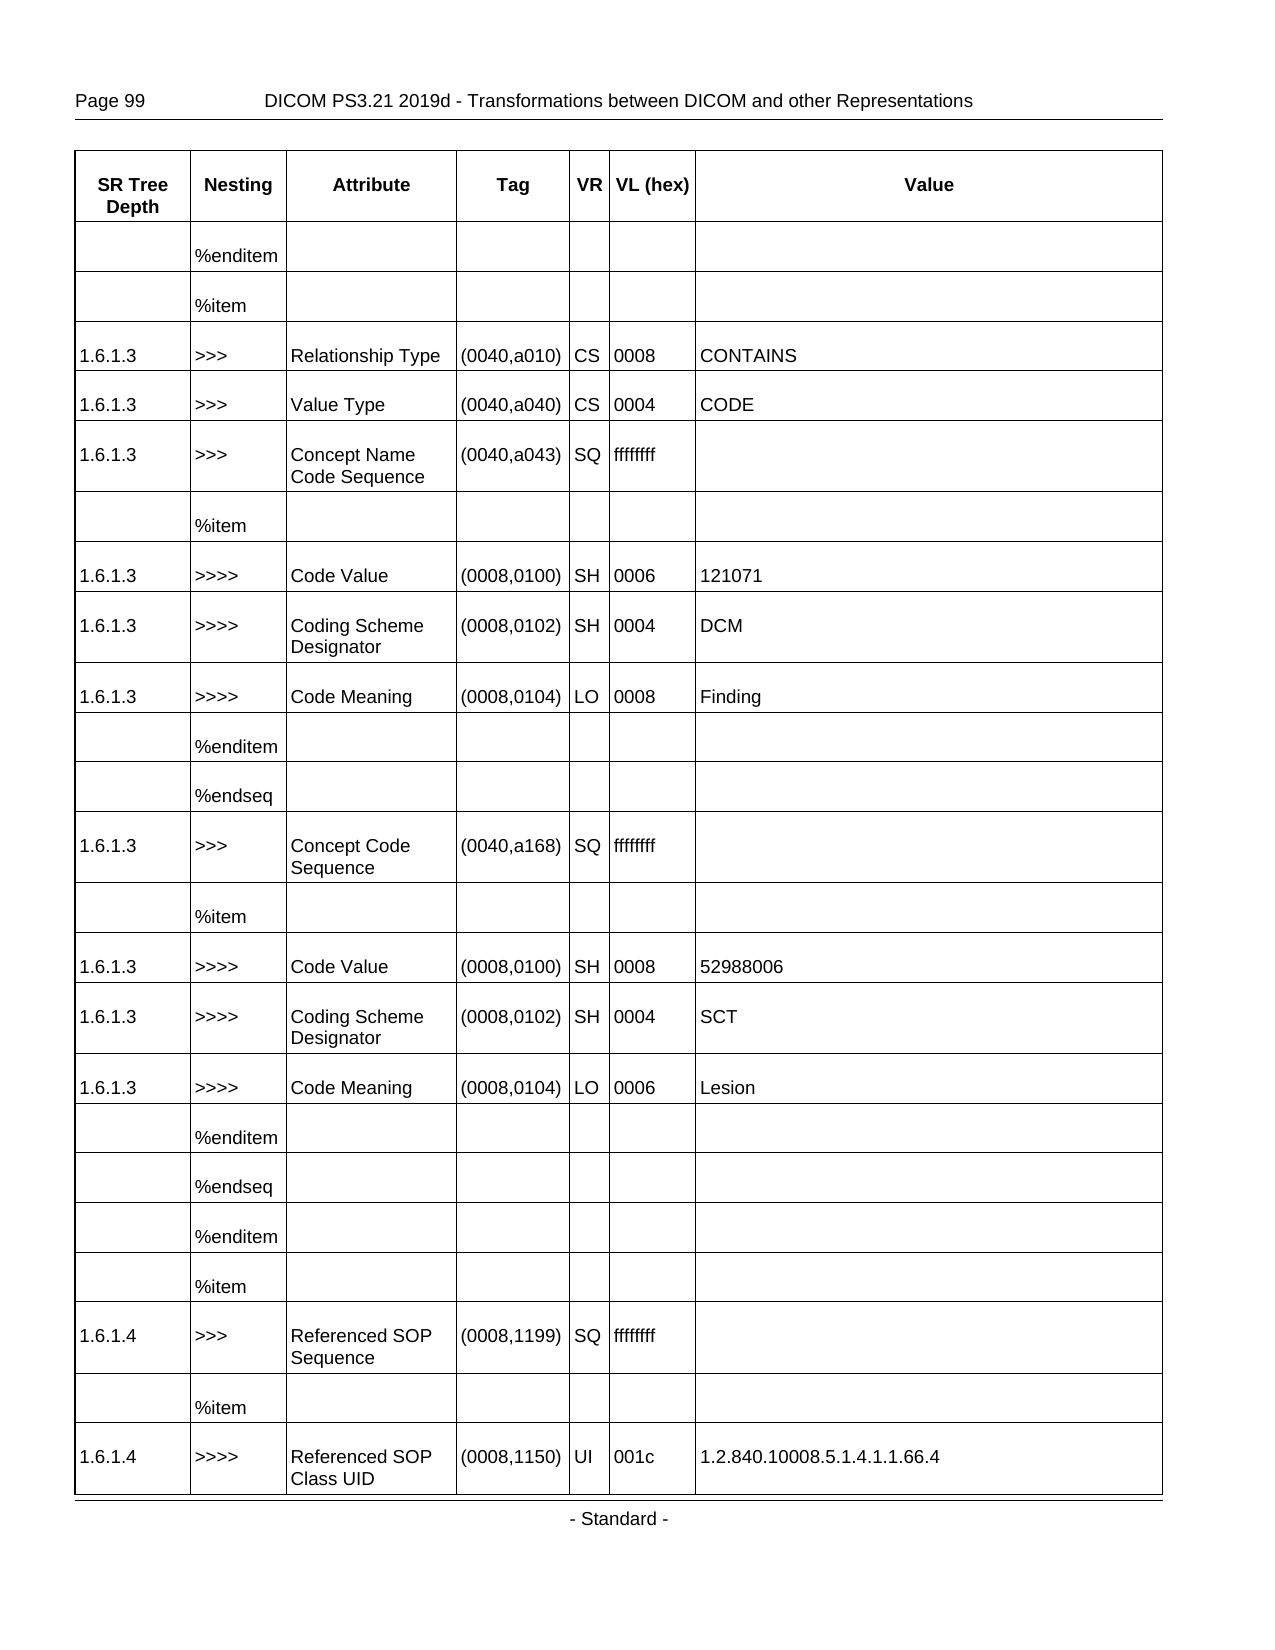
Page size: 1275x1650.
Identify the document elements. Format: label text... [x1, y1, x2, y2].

table_cell 0004 [610, 371, 695, 420]
table_cell [287, 1253, 456, 1301]
table_cell >>> [191, 421, 286, 491]
table_cell >>> [191, 322, 286, 370]
table_cell [457, 1253, 569, 1301]
table_cell [570, 272, 609, 321]
table_cell (0040,a010) [457, 322, 569, 370]
table_cell [696, 492, 1162, 541]
table_cell [76, 1203, 190, 1252]
table_cell [570, 1153, 609, 1202]
table_cell [696, 421, 1162, 491]
table_cell ffffffff [610, 1302, 695, 1372]
table_cell [457, 1374, 569, 1422]
table_cell LO [570, 1054, 609, 1102]
table_cell SH [570, 592, 609, 662]
table_cell >>>> [191, 983, 286, 1053]
table_cell 1.6.1.3 [76, 421, 190, 491]
table_cell Code Meaning [287, 663, 456, 712]
table_cell [287, 1104, 456, 1152]
table_cell SH [570, 933, 609, 982]
table_cell Concept Name Code Sequence [287, 421, 456, 491]
table_cell [76, 713, 190, 761]
table_cell [287, 492, 456, 541]
table_cell [457, 1153, 569, 1202]
table_cell [570, 1203, 609, 1252]
table_header VL (hex) [610, 151, 695, 221]
table_cell >>>> [191, 1423, 286, 1493]
table_cell (0008,0104) [457, 1054, 569, 1102]
table_cell [610, 762, 695, 811]
table_cell [76, 762, 190, 811]
table_cell SH [570, 542, 609, 591]
table_cell [457, 762, 569, 811]
table_cell [570, 762, 609, 811]
table_cell 1.6.1.3 [76, 542, 190, 591]
table_cell [287, 222, 456, 271]
table_cell [457, 1203, 569, 1252]
table_cell SQ [570, 812, 609, 882]
table_cell [696, 1203, 1162, 1252]
table_cell [287, 272, 456, 321]
table_cell (0040,a168) [457, 812, 569, 882]
table_cell >>>> [191, 592, 286, 662]
table_cell ffffffff [610, 812, 695, 882]
table_cell [696, 272, 1162, 321]
table_cell [76, 883, 190, 932]
table_cell 1.6.1.4 [76, 1302, 190, 1372]
table_cell Relationship Type [287, 322, 456, 370]
table_cell [696, 812, 1162, 882]
table_cell %item [191, 1374, 286, 1422]
table_cell (0008,0102) [457, 983, 569, 1053]
table_cell [696, 883, 1162, 932]
table_cell Referenced SOP Sequence [287, 1302, 456, 1372]
table_cell >>>> [191, 542, 286, 591]
table_cell [76, 1374, 190, 1422]
table_cell [610, 222, 695, 271]
table_header VR [570, 151, 609, 221]
table_cell [457, 492, 569, 541]
table_cell CS [570, 371, 609, 420]
table_cell %item [191, 883, 286, 932]
table_cell >>>> [191, 933, 286, 982]
table_cell ffffffff [610, 421, 695, 491]
table_cell %enditem [191, 1104, 286, 1152]
table_cell [696, 713, 1162, 761]
table_cell 121071 [696, 542, 1162, 591]
table_cell [287, 713, 456, 761]
table_cell %endseq [191, 1153, 286, 1202]
table_cell %item [191, 1253, 286, 1301]
table_cell %enditem [191, 713, 286, 761]
table_cell 1.6.1.3 [76, 371, 190, 420]
table_cell [610, 272, 695, 321]
table_cell %item [191, 272, 286, 321]
table_cell [457, 883, 569, 932]
table_cell Code Value [287, 542, 456, 591]
table_header Nesting [191, 151, 286, 221]
table_cell CS [570, 322, 609, 370]
table_cell >>> [191, 371, 286, 420]
table_cell [610, 713, 695, 761]
table_cell 1.6.1.3 [76, 1054, 190, 1102]
table_cell [696, 1374, 1162, 1422]
table_cell (0008,0100) [457, 542, 569, 591]
table_header Tag [457, 151, 569, 221]
table_cell 1.6.1.3 [76, 322, 190, 370]
table_cell Concept Code Sequence [287, 812, 456, 882]
table_cell DCM [696, 592, 1162, 662]
table_header Attribute [287, 151, 456, 221]
table_cell [457, 1104, 569, 1152]
table_cell [457, 713, 569, 761]
table_cell [696, 222, 1162, 271]
table_cell >>> [191, 1302, 286, 1372]
table_cell %endseq [191, 762, 286, 811]
table_cell SCT [696, 983, 1162, 1053]
table_header Value [696, 151, 1162, 221]
table_cell Code Value [287, 933, 456, 982]
table_cell (0008,0100) [457, 933, 569, 982]
table_cell 0004 [610, 592, 695, 662]
table_cell 1.6.1.3 [76, 812, 190, 882]
table_cell >>> [191, 812, 286, 882]
table_cell (0040,a043) [457, 421, 569, 491]
table_cell %enditem [191, 222, 286, 271]
table_cell [610, 883, 695, 932]
table_cell [570, 1374, 609, 1422]
table_cell [570, 492, 609, 541]
table_cell SH [570, 983, 609, 1053]
table_cell [696, 762, 1162, 811]
table_cell [76, 272, 190, 321]
table_cell Value Type [287, 371, 456, 420]
table_cell [76, 1253, 190, 1301]
table_cell [610, 1374, 695, 1422]
table_cell (0008,1150) [457, 1423, 569, 1493]
table_cell Referenced SOP Class UID [287, 1423, 456, 1493]
table_cell [457, 272, 569, 321]
table_cell Finding [696, 663, 1162, 712]
table_cell 1.6.1.3 [76, 983, 190, 1053]
table_cell LO [570, 663, 609, 712]
table_cell CODE [696, 371, 1162, 420]
table_cell 0008 [610, 322, 695, 370]
table_cell 001c [610, 1423, 695, 1493]
table_cell [610, 492, 695, 541]
table_cell [570, 1253, 609, 1301]
table_cell [570, 713, 609, 761]
table_cell %enditem [191, 1203, 286, 1252]
table_cell [287, 1374, 456, 1422]
table_cell 1.6.1.3 [76, 933, 190, 982]
table_cell 0004 [610, 983, 695, 1053]
table_cell [570, 1104, 609, 1152]
table_cell 0006 [610, 1054, 695, 1102]
table_cell [610, 1253, 695, 1301]
table_cell [570, 222, 609, 271]
table_cell (0008,0104) [457, 663, 569, 712]
table_cell (0008,0102) [457, 592, 569, 662]
table_cell Code Meaning [287, 1054, 456, 1102]
table_cell %item [191, 492, 286, 541]
table_cell >>>> [191, 1054, 286, 1102]
table_cell [610, 1203, 695, 1252]
table_cell Coding Scheme Designator [287, 592, 456, 662]
table_cell [76, 1104, 190, 1152]
table_cell 1.6.1.3 [76, 663, 190, 712]
table_cell SQ [570, 421, 609, 491]
table_cell [610, 1104, 695, 1152]
table_cell 52988006 [696, 933, 1162, 982]
table_cell [287, 1153, 456, 1202]
table_cell [76, 222, 190, 271]
table_cell [287, 883, 456, 932]
table_cell UI [570, 1423, 609, 1493]
table_cell [696, 1302, 1162, 1372]
table_cell [696, 1153, 1162, 1202]
table_cell [696, 1253, 1162, 1301]
table_cell 1.6.1.4 [76, 1423, 190, 1493]
table_cell [287, 762, 456, 811]
table_cell [696, 1104, 1162, 1152]
table_cell SQ [570, 1302, 609, 1372]
table_cell 0008 [610, 663, 695, 712]
table_cell 1.2.840.10008.5.1.4.1.1.66.4 [696, 1423, 1162, 1493]
table_cell Coding Scheme Designator [287, 983, 456, 1053]
table_cell [610, 1153, 695, 1202]
table_cell 0006 [610, 542, 695, 591]
table_cell [457, 222, 569, 271]
table_cell (0040,a040) [457, 371, 569, 420]
table_cell [570, 883, 609, 932]
table_cell [287, 1203, 456, 1252]
table_cell [76, 492, 190, 541]
table_cell 1.6.1.3 [76, 592, 190, 662]
table_cell [76, 1153, 190, 1202]
table_cell >>>> [191, 663, 286, 712]
table_cell 0008 [610, 933, 695, 982]
table_cell Lesion [696, 1054, 1162, 1102]
table_header SR Tree Depth [76, 151, 190, 221]
table_cell CONTAINS [696, 322, 1162, 370]
table_cell (0008,1199) [457, 1302, 569, 1372]
